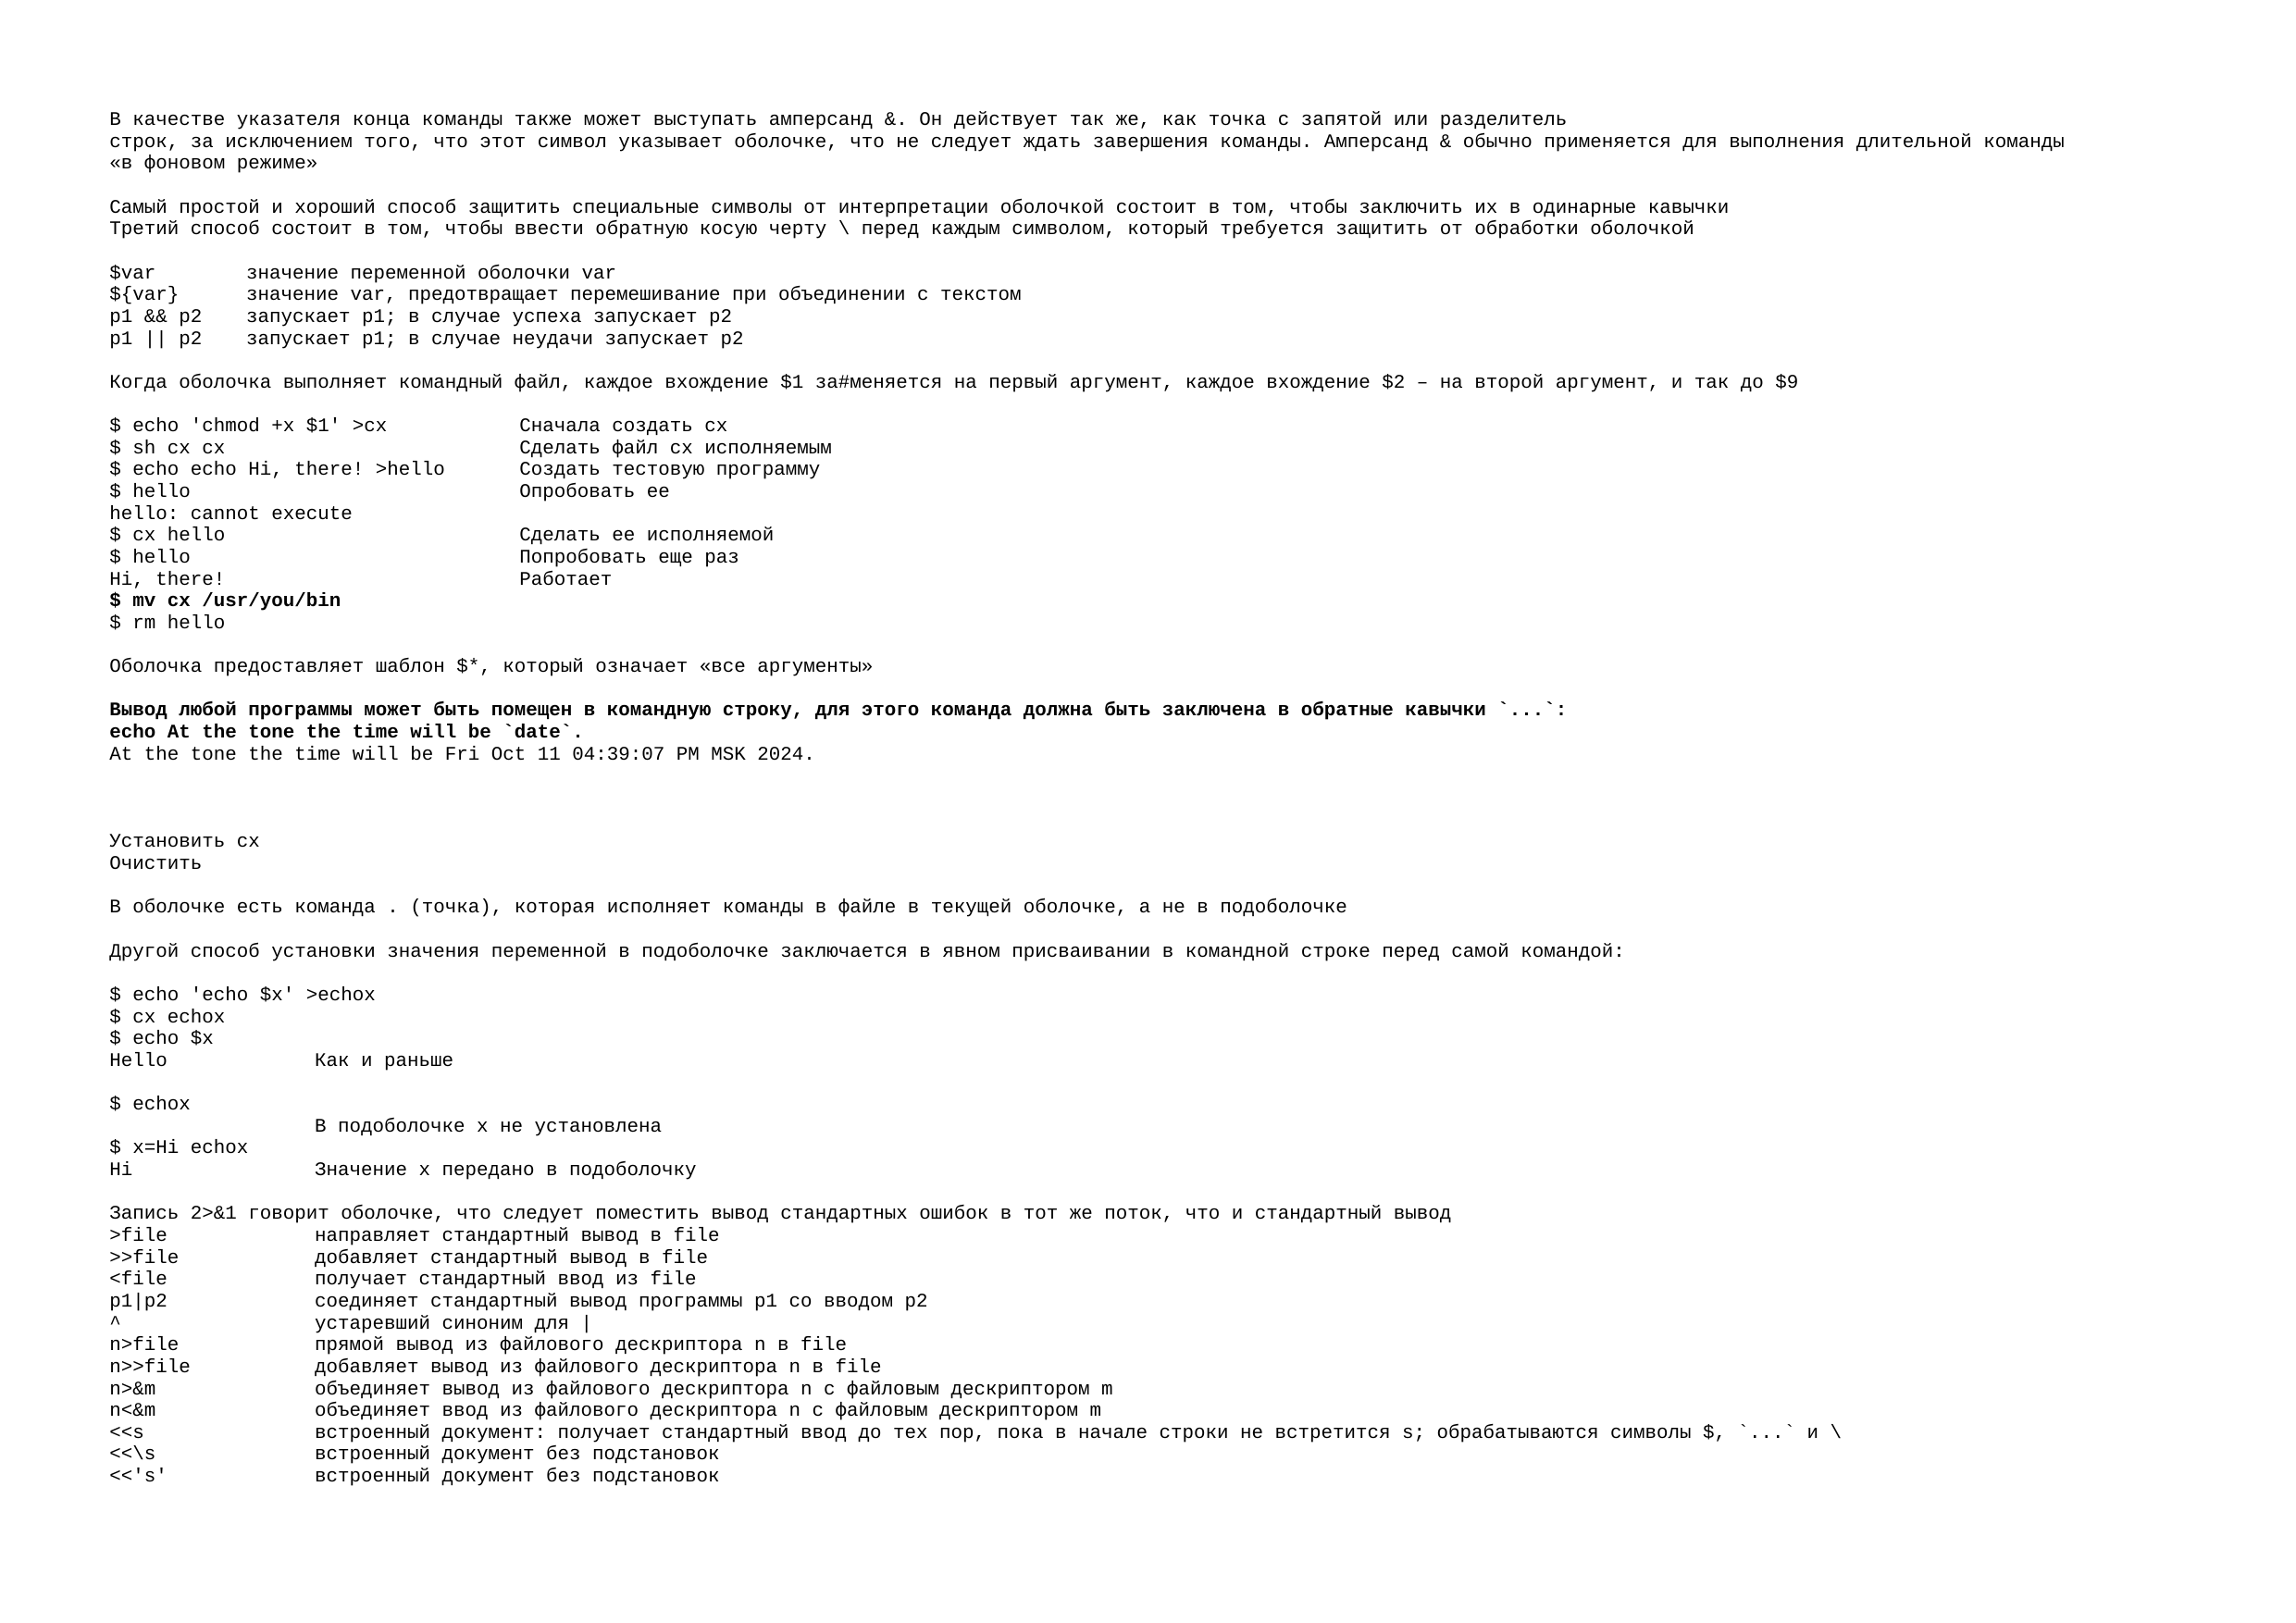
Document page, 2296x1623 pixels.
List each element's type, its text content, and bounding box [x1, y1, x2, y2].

text $ echox [109, 1094, 2186, 1116]
text hello: cannot execute [109, 503, 2186, 525]
text «в фоновом режиме» [109, 153, 2186, 175]
text Третий способ состоит в том, чтобы ввести обратную косую черту \ перед каждым символом, который требуется защитить от обработки оболочкой [109, 218, 2186, 241]
text $ cx echox [109, 1007, 2186, 1028]
text <<'s' встроенный документ без подстановок [109, 1466, 2186, 1488]
text Вывод любой программы может быть помещен в командную строку, для этого команда должна быть заключена в обратные кавычки `...`: [109, 700, 2186, 722]
text <<s встроенный документ: получает стандартный ввод до тех пор, пока в начале строки не встретится s; обрабатываются символы $, `...` и \ [109, 1422, 2186, 1444]
text $ hello Опробовать ее [109, 481, 2186, 503]
text $ rm hello [109, 613, 2186, 635]
text ^ устаревший синоним для | [109, 1313, 2186, 1334]
text $ echo 'chmod +x $1' >cx Сначала создать cx [109, 415, 2186, 438]
text $ mv cx /usr/you/bin [109, 590, 2186, 613]
text $ echo 'echo $x' >echox [109, 985, 2186, 1007]
text $var значение переменной оболочки var [109, 263, 2186, 284]
text $ cx hello Сделать ее исполняемой [109, 525, 2186, 547]
text n>file прямой вывод из файлового дескриптора n в file [109, 1334, 2186, 1357]
text Когда оболочка выполняет командный файл, каждое вхождение $1 за#меняется на первый аргумент, каждое вхождение $2 – на второй аргумент, и так до $9 [109, 372, 2186, 394]
text p1|p2 соединяет стандартный вывод программы p1 со вводом p2 [109, 1291, 2186, 1313]
text p1 || p2 запускает p1; в случае неудачи запускает p2 [109, 328, 2186, 350]
text Оболочка предоставляет шаблон $*, который означает «все аргументы» [109, 656, 2186, 678]
text >>file добавляет стандартный вывод в file [109, 1247, 2186, 1269]
text $ x=Hi echox [109, 1137, 2186, 1159]
text $ echo $x [109, 1028, 2186, 1050]
text Другой способ установки значения переменной в подоболочке заключается в явном присваивании в командной строке перед самoй командой: [109, 941, 2186, 962]
text At the tone the time will be Fri Oct 11 04:39:07 PM MSK 2024. [109, 744, 2186, 765]
text Hello Как и раньше [109, 1050, 2186, 1072]
text ${var} значение var, предотвращает перемешивание при объединении с текстом [109, 284, 2186, 306]
text Запись 2>&1 говорит оболочке, что следует поместить вывод стандартных ошибок в тот же поток, что и стандартный вывод [109, 1203, 2186, 1225]
text Самый простой и хороший способ защитить специальные символы от интерпретации оболочкой состоит в том, чтобы заключить их в одинарные кавычки [109, 197, 2186, 218]
text Hi Значение x передано в подоболочку [109, 1159, 2186, 1182]
text >file направляет стандартный вывод в file [109, 1225, 2186, 1247]
text n>>file добавляет вывод из файлового дескриптора n в file [109, 1357, 2186, 1378]
text $ hello Попробовать еще раз [109, 547, 2186, 569]
text $ echo echo Hi, there! >hello Создать тестовую программу [109, 459, 2186, 481]
text В качестве указателя конца команды также может выступать амперсанд &. Он действует так же, как точка с запятой или разделитель [109, 109, 2186, 131]
text n<&m объединяет ввод из файлового дескриптора n с файловым дескриптором m [109, 1400, 2186, 1422]
text Установить cx [109, 831, 2186, 853]
text Очистить [109, 853, 2186, 875]
text p1 && p2 запускает p1; в случае успеха запускает p2 [109, 306, 2186, 328]
text В оболочке есть команда . (точка), которая исполняет команды в файле в текущей оболочке, а не в подоболочке [109, 897, 2186, 919]
text Hi, there! Работает [109, 569, 2186, 590]
text В подоболочке x не установлена [109, 1116, 2186, 1137]
text <file получает стандартный ввод из file [109, 1269, 2186, 1291]
text n>&m объединяет вывод из файлового дескриптора n с файловым дескриптором m [109, 1378, 2186, 1400]
text $ sh cx cx Сделать файл cx исполняемым [109, 438, 2186, 459]
text <<\s встроенный документ без подстановок [109, 1444, 2186, 1466]
text строк, за исключением того, что этот символ указывает оболочке, что не следует ждать завершения команды. Амперсанд & обычно применяется для выполнения длительной команды [109, 131, 2186, 153]
text echo At the tone the time will be `date`. [109, 722, 2186, 744]
